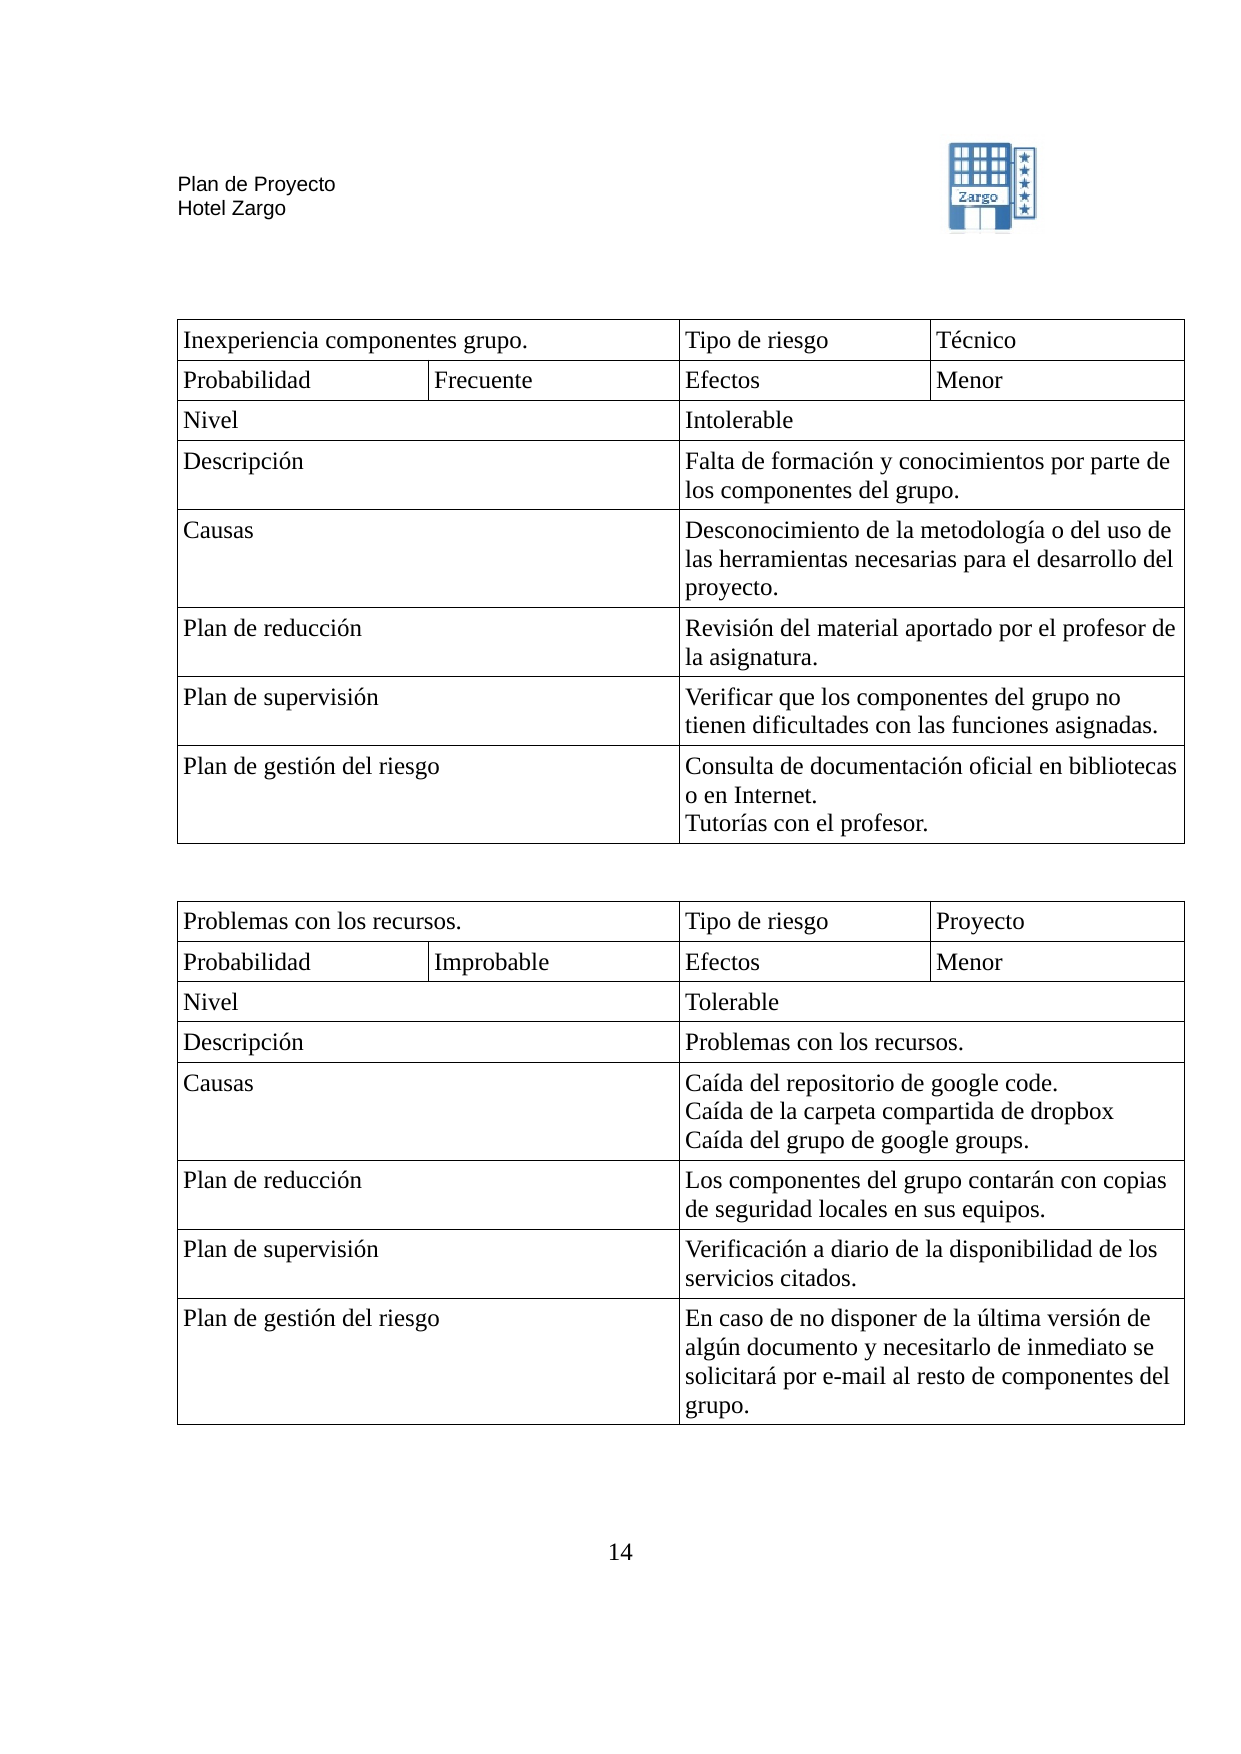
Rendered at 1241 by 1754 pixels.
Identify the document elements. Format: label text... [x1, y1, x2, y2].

table_cell Plan de supervisión [178, 1230, 679, 1298]
table_header Tipo de riesgo [680, 320, 930, 359]
table_cell Plan de reducción [178, 608, 679, 676]
table_cell Desconocimiento de la metodología o del uso de las herramientas necesarias para el desarrollo del proyecto. [680, 510, 1184, 607]
table_cell En caso de no disponer de la última versión de algún documento y necesitarlo de inmediato se solicitará por e-mail al resto de componentes del grupo. [680, 1299, 1184, 1424]
table_cell Causas [178, 510, 679, 607]
table_cell Plan de reducción [178, 1161, 679, 1229]
table_header Inexperiencia componentes grupo. [178, 320, 679, 359]
table_cell Menor [931, 942, 1184, 981]
table_header Tipo de riesgo [680, 902, 930, 941]
table_cell Caída del repositorio de google code. Caída de la carpeta compartida de dropbox Caída del grupo de google groups. [680, 1063, 1184, 1159]
table_cell Verificar que los componentes del grupo no tienen dificultades con las funciones asignadas. [680, 677, 1184, 745]
table_cell Descripción [178, 441, 679, 509]
table_cell Menor [931, 361, 1184, 400]
table_cell Descripción [178, 1022, 679, 1062]
table_cell Tolerable [680, 982, 1184, 1021]
table_cell Nivel [178, 401, 679, 440]
table_cell Consulta de documentación oficial en bibliotecas o en Internet. Tutorías con el profesor. [680, 746, 1184, 843]
table_cell Verificación a diario de la disponibilidad de los servicios citados. [680, 1230, 1184, 1298]
table_cell Plan de supervisión [178, 677, 679, 745]
table_header Proyecto [931, 902, 1184, 941]
table_cell Los componentes del grupo contarán con copias de seguridad locales en sus equipos. [680, 1161, 1184, 1229]
table_cell Nivel [178, 982, 679, 1021]
table_cell Problemas con los recursos. [680, 1022, 1184, 1062]
table_cell Probabilidad [178, 942, 428, 981]
table_header Problemas con los recursos. [178, 902, 679, 941]
table_header Técnico [931, 320, 1184, 359]
table_cell Improbable [429, 942, 679, 981]
table_cell Falta de formación y conocimientos por parte de los componentes del grupo. [680, 441, 1184, 509]
table_cell Frecuente [429, 361, 679, 400]
table_cell Plan de gestión del riesgo [178, 746, 679, 843]
table_cell Causas [178, 1063, 679, 1159]
picture [939, 134, 1045, 234]
table_cell Efectos [680, 942, 930, 981]
table_cell Probabilidad [178, 361, 428, 400]
table_cell Revisión del material aportado por el profesor de la asignatura. [680, 608, 1184, 676]
table_cell Intolerable [680, 401, 1184, 440]
table_cell Plan de gestión del riesgo [178, 1299, 679, 1424]
table_cell Efectos [680, 361, 930, 400]
